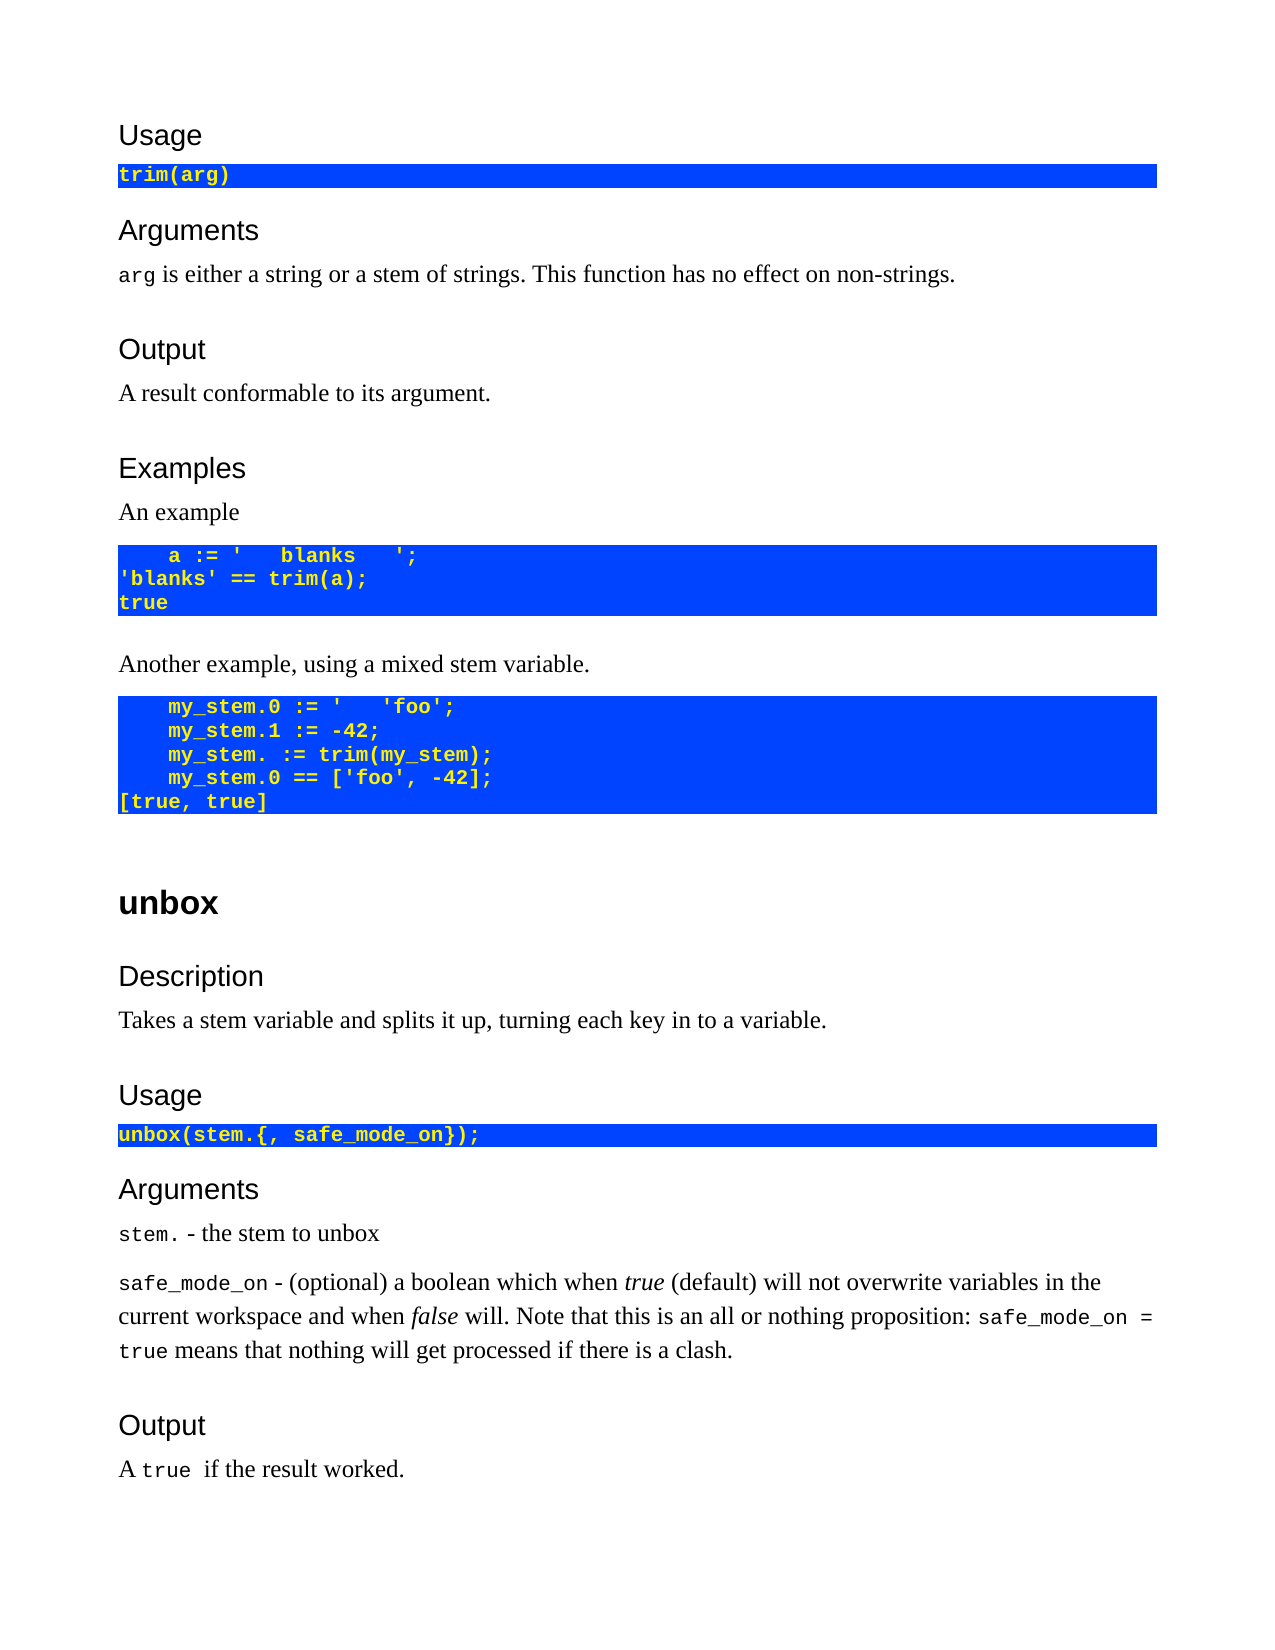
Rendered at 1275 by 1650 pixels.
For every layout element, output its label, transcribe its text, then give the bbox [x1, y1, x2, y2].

text 'blanks' == trim(a); [118, 568, 1157, 592]
text arg is either a string or a stem of strings. This function has no effect on non-strings. [118, 259, 1157, 288]
subtitle Usage [118, 118, 1157, 152]
text a := ' blanks '; [118, 545, 1157, 568]
text A true if the result worked. [118, 1454, 1157, 1484]
subtitle Output [118, 1408, 1157, 1442]
text my_stem.0 := ' 'foo'; [118, 696, 1157, 720]
text my_stem.1 := -42; [118, 720, 1157, 743]
subtitle Usage [118, 1078, 1157, 1111]
text safe_mode_on - (optional) a boolean which when true (default) will not overwrite variables in the current workspace and when false will. Note that this is an all or nothing proposition: safe_mode_on = true means that nothing will get processed if there is a clash. [118, 1267, 1157, 1364]
text Takes a stem variable and splits it up, turning each key in to a variable. [118, 1005, 1157, 1034]
subtitle Arguments [118, 213, 1157, 246]
text [true, true] [118, 791, 1157, 814]
text true [118, 592, 1157, 616]
text my_stem. := trim(my_stem); [118, 743, 1157, 767]
subtitle unbox [118, 883, 1157, 922]
subtitle Examples [118, 451, 1157, 484]
subtitle Output [118, 332, 1157, 366]
text trim(arg) [118, 164, 1157, 188]
text Another example, using a mixed stem variable. [118, 616, 1157, 677]
text An example [118, 497, 1157, 526]
text my_stem.0 == ['foo', -42]; [118, 767, 1157, 791]
subtitle Arguments [118, 1172, 1157, 1206]
text stem. - the stem to unbox [118, 1218, 1157, 1248]
text unbox(stem.{, safe_mode_on}); [118, 1124, 1157, 1147]
text A result conformable to its argument. [118, 378, 1157, 407]
subtitle Description [118, 959, 1157, 993]
